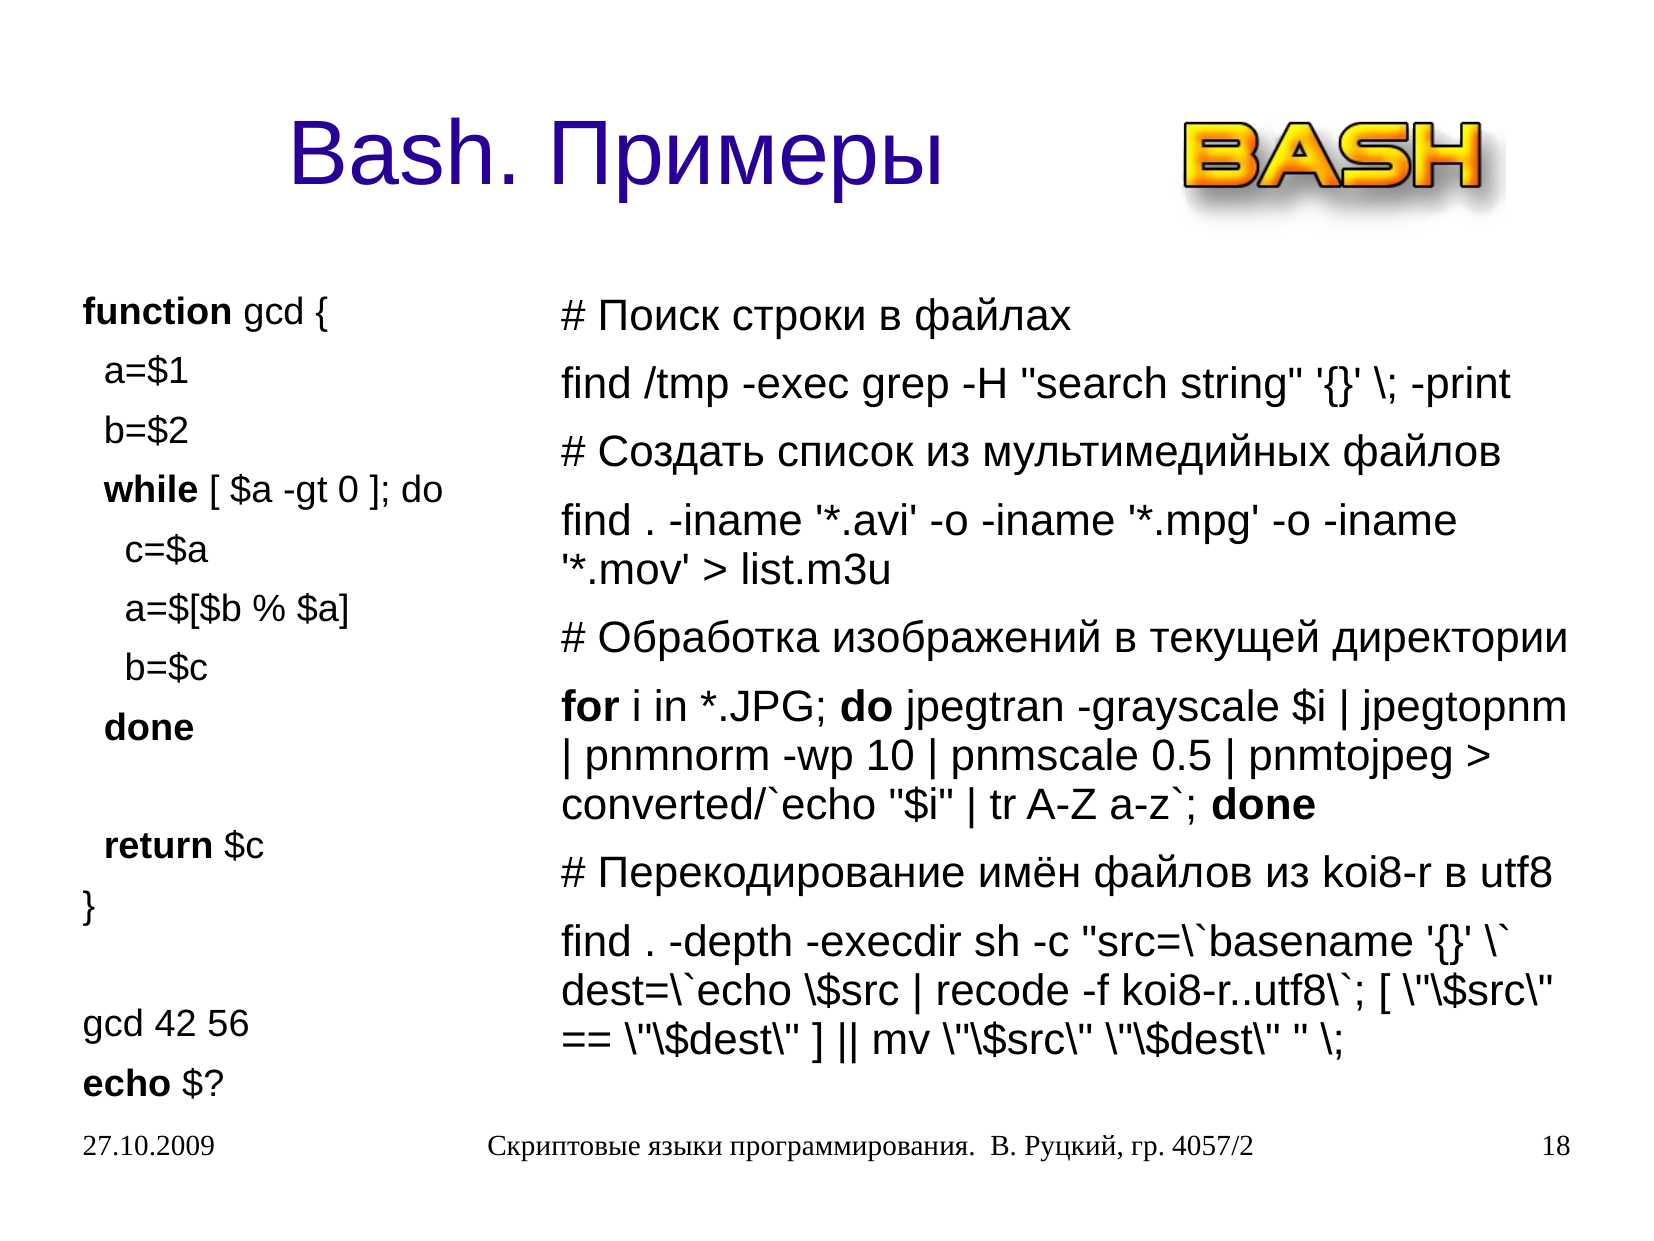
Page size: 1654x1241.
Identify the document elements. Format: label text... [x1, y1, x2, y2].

title Bash. Примеры [82, 49, 1152, 257]
picture [1161, 88, 1506, 234]
list # Поиск строки в файлах find /tmp -exec grep -H "search string" '{}' \; -print # Создать список из мультимедийных файлов find . -iname '*.avi' -o -iname '*.mpg' -o -iname '*.mov' > list.m3u # Обработка изображений в текущей директории for i in *.JPG; do jpegtran -grayscale $i | jpegtopnm | pnmnorm -wp 10 | pnmscale 0.5 | pnmtojpeg > converted/`echo "$i" | tr A-Z a-z`; done # Перекодирование имён файлов из koi8-r в utf8 find . -depth -execdir sh -c "src=\`basename '{}' \` dest=\`echo \$src | recode -f koi8-r..utf8\`; [ \"\$src\" == \"\$dest\" ] || mv \"\$src\" \"\$dest\" " \; [561, 290, 1572, 1109]
list function gcd { a=$1 b=$2 while [ $a -gt 0 ]; do c=$a a=$[$b % $a] b=$c done return $c } gcd 42 56 echo $? [82, 290, 561, 1109]
